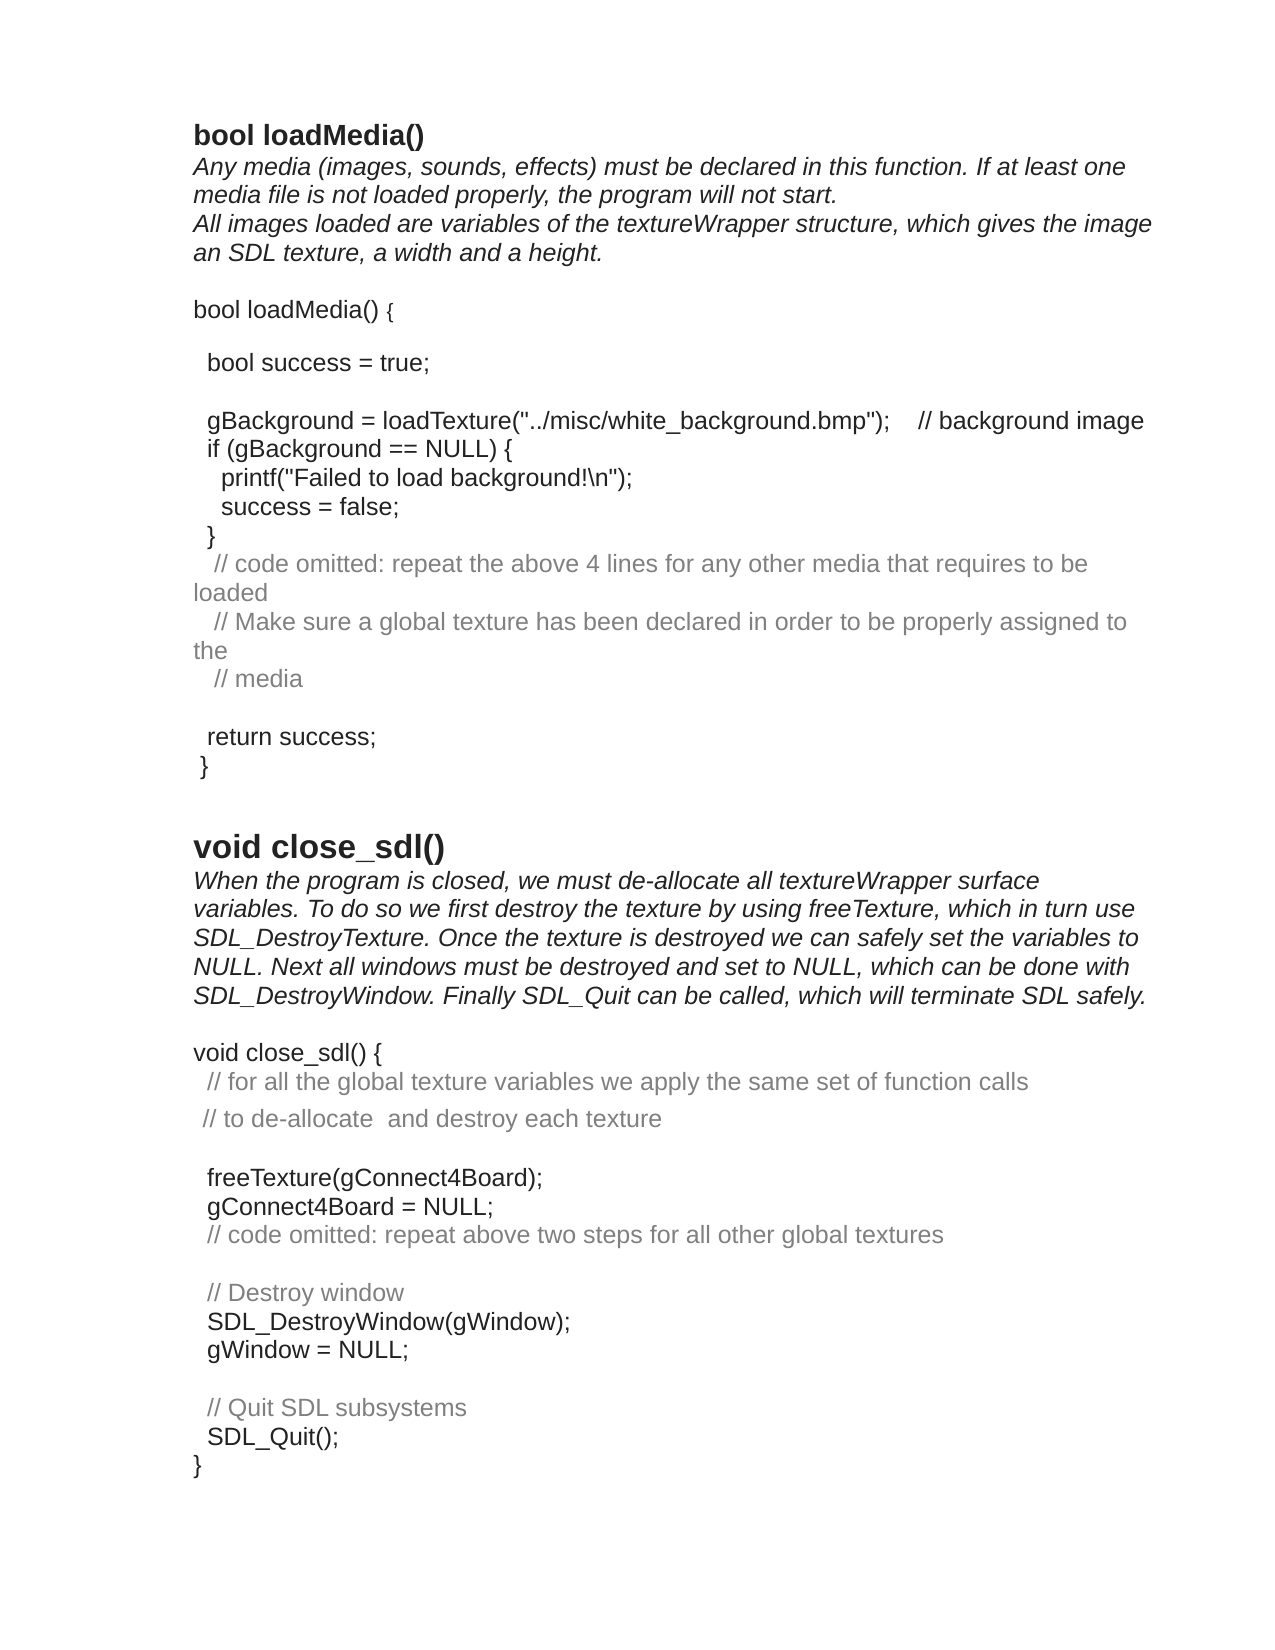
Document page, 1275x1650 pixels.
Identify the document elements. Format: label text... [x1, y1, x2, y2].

text } [193, 751, 1157, 779]
text success = false; [193, 492, 1157, 521]
text // code omitted: repeat above two steps for all other global textures [193, 1220, 1157, 1249]
text SDL_DestroyWindow(gWindow); [193, 1307, 1157, 1335]
text gConnect4Board = NULL; [193, 1192, 1157, 1220]
text } [193, 1450, 1157, 1508]
text // to de-allocate and destroy each texture [193, 1096, 1157, 1134]
text // Quit SDL subsystems [193, 1393, 1157, 1422]
text // code omitted: repeat the above 4 lines for any other media that requires to be loaded [193, 549, 1157, 607]
text gBackground = loadTexture("../misc/white_background.bmp"); // background image [193, 406, 1157, 434]
text // Make sure a global texture has been declared in order to be properly assigned to the [193, 607, 1157, 664]
text gWindow = NULL; [193, 1335, 1157, 1364]
text if (gBackground == NULL) { [193, 434, 1157, 463]
text bool success = true; [118, 348, 1157, 377]
text printf("Failed to load background!\n"); [193, 463, 1157, 492]
text return success; [193, 722, 1157, 751]
text } [193, 521, 1157, 549]
text void close_sdl() When the program is closed, we must de-allocate all textureWrapper surface variables. To do so we first destroy the texture by using freeTexture, which in turn use SDL_DestroyTexture. Once the texture is destroyed we can safely set the variables to NULL. Next all windows must be destroyed and set to NULL, which can be done with SDL_DestroyWindow. Finally SDL_Quit can be called, which will terminate SDL safely. void close_sdl() { // for all the global texture variables we apply the same set of function calls [193, 827, 1157, 1096]
text // media [193, 664, 1157, 693]
text // Destroy window [193, 1278, 1157, 1307]
text bool loadMedia() Any media (images, sounds, effects) must be declared in this function. If at least one media file is not loaded properly, the program will not start. All images loaded are variables of the textureWrapper structure, which gives the image an SDL texture, a width and a height. bool loadMedia() { [193, 118, 1157, 324]
text freeTexture(gConnect4Board); [193, 1163, 1157, 1192]
text SDL_Quit(); [193, 1422, 1157, 1450]
